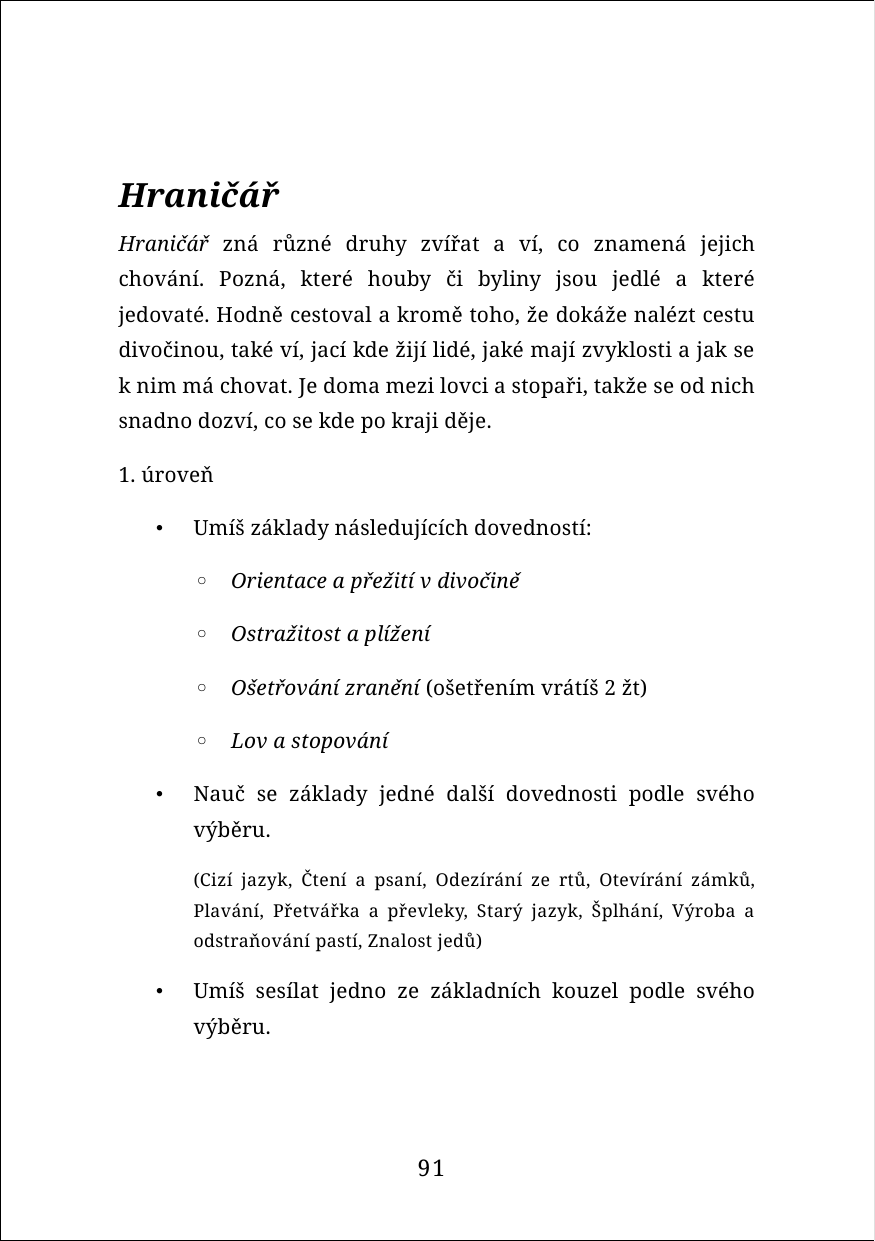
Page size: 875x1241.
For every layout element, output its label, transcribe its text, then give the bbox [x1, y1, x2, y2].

list Ošetřování zranění (ošetřením vrátíš 2 žt) [193, 673, 756, 701]
list Umíš základy následujících dovedností: [156, 513, 756, 541]
text 1. úroveň [118, 460, 756, 488]
list Orientace a přežití v divočině [193, 566, 756, 595]
list Ostražitost a plížení [193, 619, 756, 648]
subtitle Hraničář [118, 172, 756, 217]
text Hraničář zná různé druhy zvířat a ví, co znamená jejich chování. Pozná, které houby či byliny jsou jedlé a které jedovaté. Hodně cestoval a kromě toho, že dokáže nalézt cestu divočinou, také ví, jací kde žijí lidé, jaké mají zvyklosti a jak se k nim má chovat. Je doma mezi lovci a stopaři, takže se od nich snadno dozví, co se kde po kraji děje. [118, 229, 756, 435]
list Umíš sesílat jedno ze základních kouzel podle svého výběru. [156, 976, 756, 1040]
list (Cizí jazyk, Čtení a psaní, Odezírání ze rtů, Otevírání zámků, Plavání, Přetvářka a převleky, Starý jazyk, Šplhání, Výroba a odstraňování pastí, Znalost jedů) [156, 868, 756, 952]
list Lov a stopování [193, 726, 756, 754]
list Nauč se základy jedné další dovednosti podle svého výběru. [156, 779, 756, 843]
